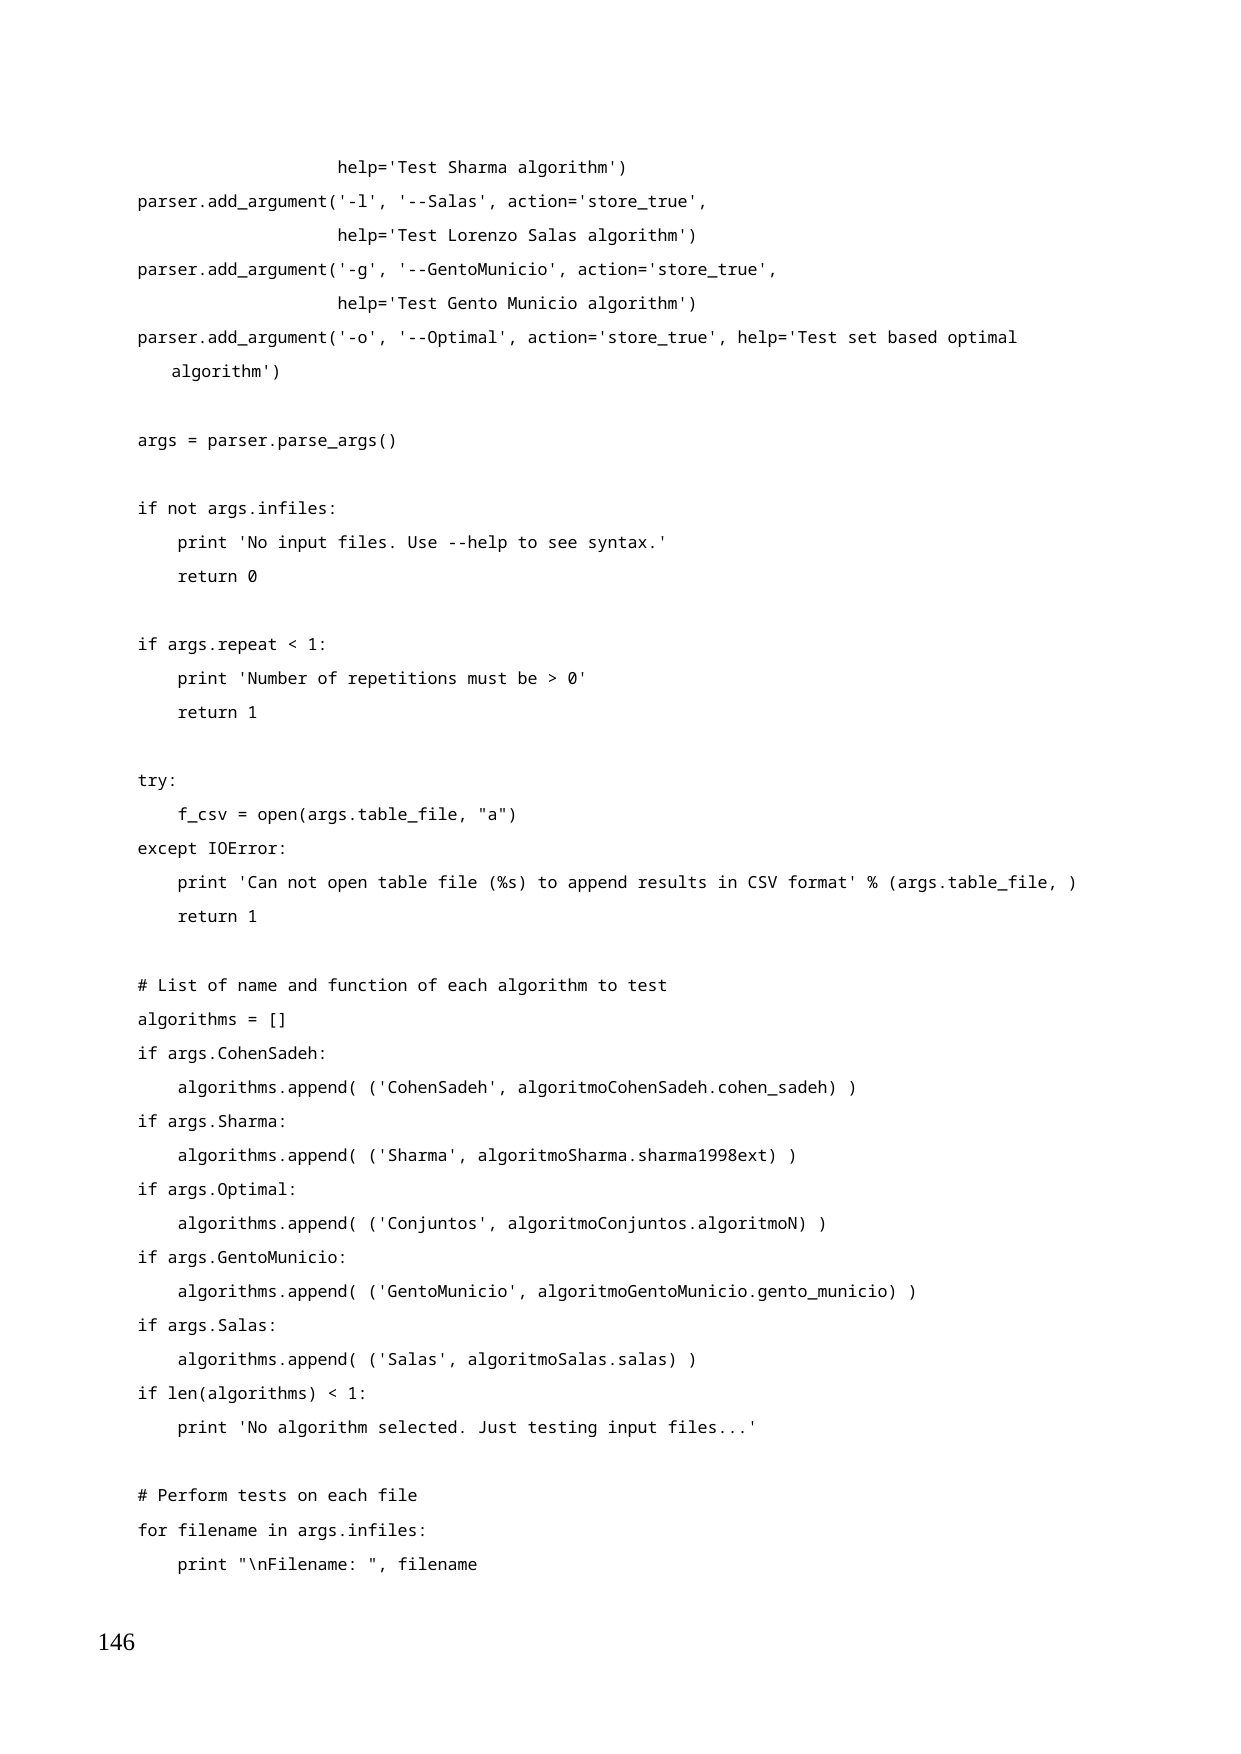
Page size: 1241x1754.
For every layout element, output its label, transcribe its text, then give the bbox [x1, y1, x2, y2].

text algorithms = [] [97, 1007, 1113, 1030]
text algorithms.append( ('Salas', algoritmoSalas.salas) ) [97, 1348, 1113, 1371]
text parser.add_argument('-g', '--GentoMunicio', action='store_true', [97, 258, 1113, 281]
text if args.Optimal: [97, 1177, 1113, 1200]
text print 'No input files. Use --help to see syntax.' [97, 530, 1113, 553]
text help='Test Lorenzo Salas algorithm') [97, 224, 1113, 246]
text algorithms.append( ('Sharma', algoritmoSharma.sharma1998ext) ) [97, 1143, 1113, 1166]
text # List of name and function of each algorithm to test [97, 973, 1113, 996]
text return 0 [97, 564, 1113, 587]
text if not args.infiles: [97, 496, 1113, 519]
text if args.GentoMunicio: [97, 1246, 1113, 1268]
text print 'No algorithm selected. Just testing input files...' [97, 1416, 1113, 1439]
text help='Test Gento Municio algorithm') [97, 292, 1113, 314]
text if args.CohenSadeh: [97, 1041, 1113, 1064]
text print 'Number of repetitions must be > 0' [97, 667, 1113, 689]
text # Perform tests on each file [97, 1484, 1113, 1507]
text f_csv = open(args.table_file, "a") [97, 803, 1113, 826]
text help='Test Sharma algorithm') [97, 156, 1113, 178]
text if args.Salas: [97, 1314, 1113, 1336]
text parser.add_argument('-l', '--Salas', action='store_true', [97, 190, 1113, 212]
text return 1 [97, 905, 1113, 928]
text args = parser.parse_args() [97, 428, 1113, 451]
text algorithms.append( ('Conjuntos', algoritmoConjuntos.algoritmoN) ) [97, 1212, 1113, 1234]
text if len(algorithms) < 1: [97, 1382, 1113, 1404]
text if args.repeat < 1: [97, 632, 1113, 655]
text for filename in args.infiles: [97, 1518, 1113, 1541]
text print 'Can not open table file (%s) to append results in CSV format' % (args.table_file, ) [97, 871, 1113, 894]
text except IOError: [97, 837, 1113, 859]
text print "\nFilename: ", filename [97, 1552, 1113, 1575]
text return 1 [97, 701, 1113, 723]
text parser.add_argument('-o', '--Optimal', action='store_true', help='Test set based optimal algorithm') [97, 326, 1113, 383]
text algorithms.append( ('GentoMunicio', algoritmoGentoMunicio.gento_municio) ) [97, 1280, 1113, 1302]
text algorithms.append( ('CohenSadeh', algoritmoCohenSadeh.cohen_sadeh) ) [97, 1075, 1113, 1098]
text if args.Sharma: [97, 1109, 1113, 1132]
text try: [97, 769, 1113, 791]
